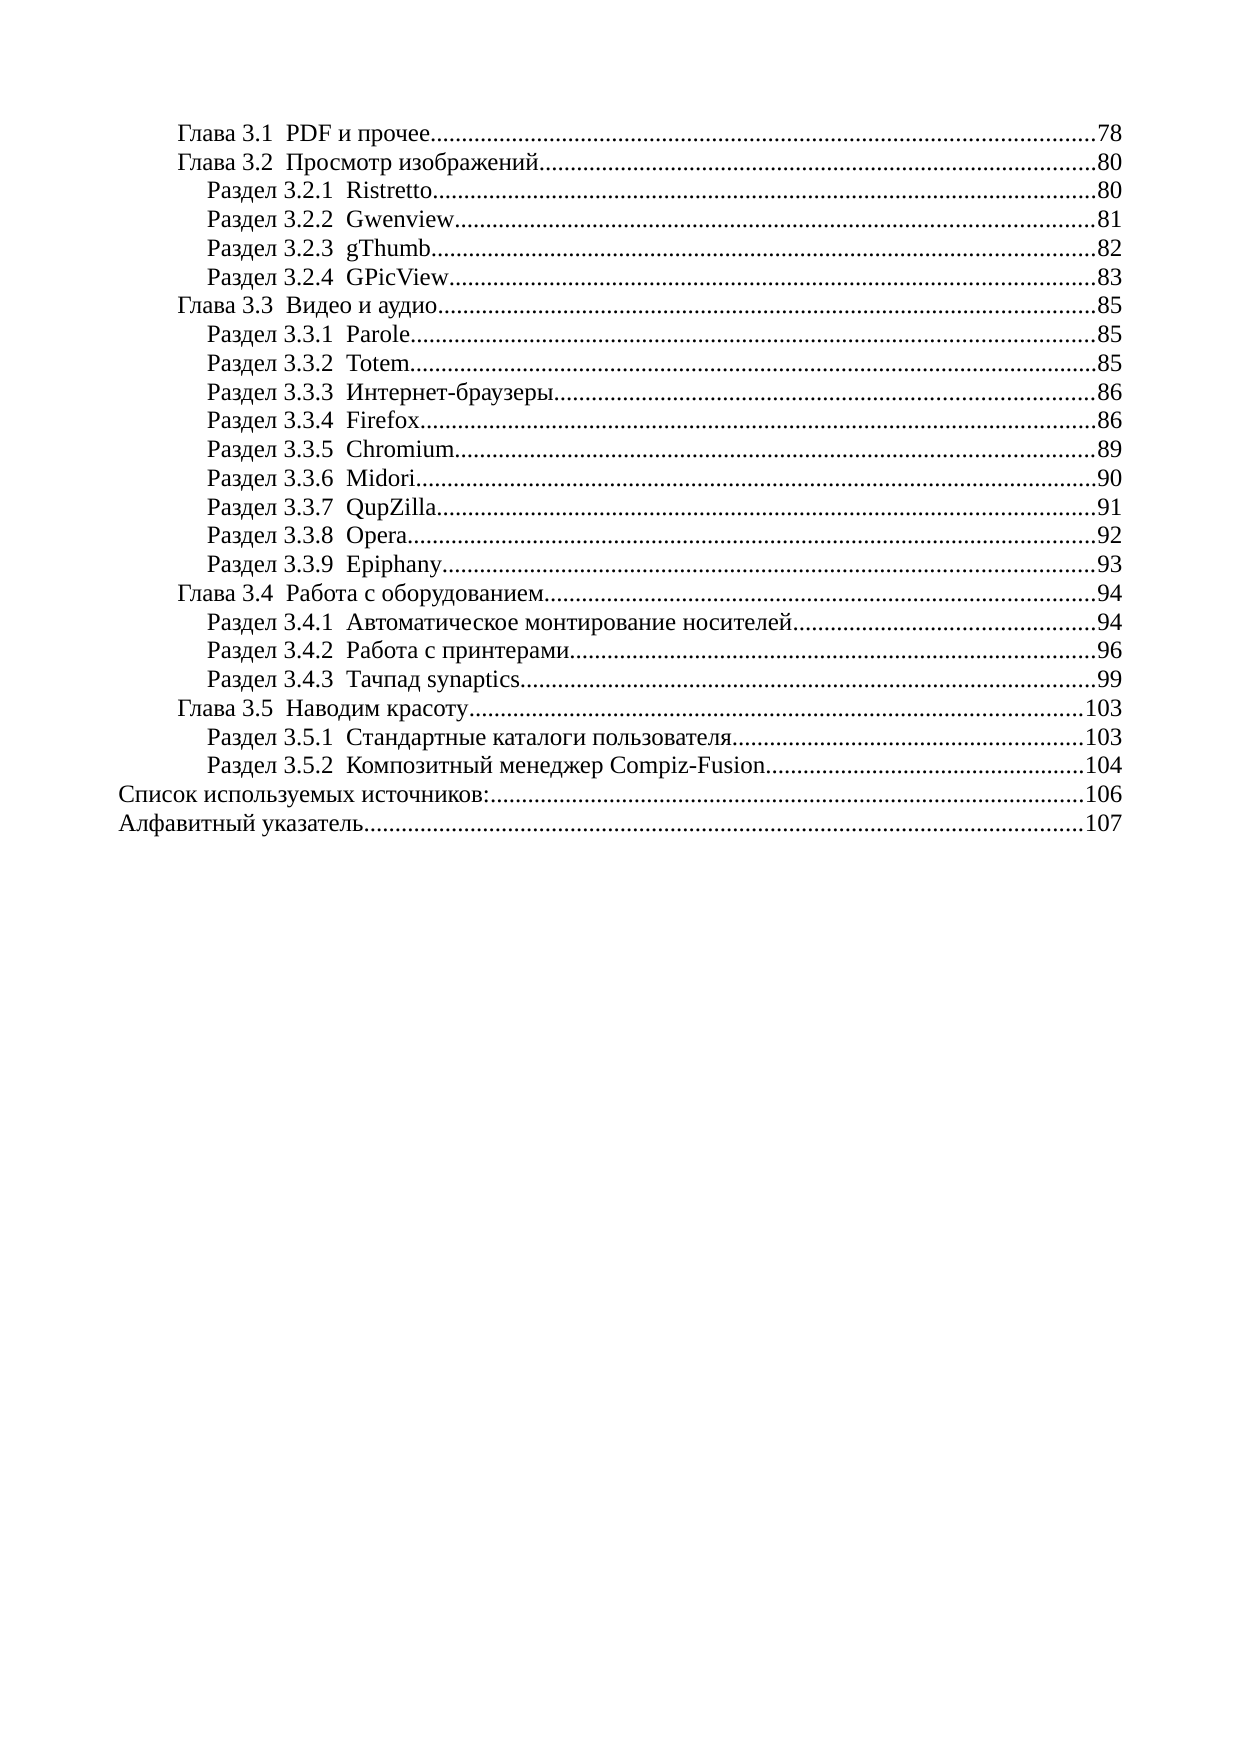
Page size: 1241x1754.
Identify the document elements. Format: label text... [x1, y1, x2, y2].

text Раздел 3.2.1 Ristretto 80 [207, 176, 1122, 204]
text Раздел 3.3.9 Epiphany 93 [207, 549, 1122, 578]
text Раздел 3.3.4 Firefox 86 [207, 406, 1122, 434]
text Раздел 3.3.2 Totem 85 [207, 348, 1122, 377]
text Глава 3.2 Просмотр изображений 80 [177, 147, 1122, 176]
text Раздел 3.4.1 Автоматическое монтирование носителей 94 [207, 607, 1122, 636]
text Раздел 3.3.1 Parole 85 [207, 319, 1122, 348]
text Глава 3.1 PDF и прочее 78 [177, 118, 1122, 147]
text Глава 3.3 Видео и аудио 85 [177, 291, 1122, 319]
text Раздел 3.3.6 Midori 90 [207, 463, 1122, 492]
text Глава 3.5 Наводим красоту 103 [177, 693, 1122, 722]
text Раздел 3.2.4 GPicView 83 [207, 262, 1122, 291]
text Раздел 3.5.1 Стандартные каталоги пользователя 103 [207, 722, 1122, 751]
text Раздел 3.3.3 Интернет-браузеры 86 [207, 377, 1122, 406]
text Раздел 3.3.7 QupZilla 91 [207, 492, 1122, 521]
text Раздел 3.3.8 Opera 92 [207, 521, 1122, 549]
text Глава 3.4 Работа с оборудованием 94 [177, 578, 1122, 607]
text Раздел 3.4.2 Работа с принтерами 96 [207, 636, 1122, 664]
text Раздел 3.3.5 Chromium 89 [207, 434, 1122, 463]
text Раздел 3.2.3 gThumb 82 [207, 233, 1122, 262]
text Алфавитный указатель 107 [118, 808, 1122, 837]
text Список используемых источников: 106 [118, 779, 1122, 808]
text Раздел 3.5.2 Композитный менеджер Compiz-Fusion 104 [207, 751, 1122, 779]
text Раздел 3.2.2 Gwenview 81 [207, 204, 1122, 233]
text Раздел 3.4.3 Тачпад synaptics 99 [207, 664, 1122, 693]
